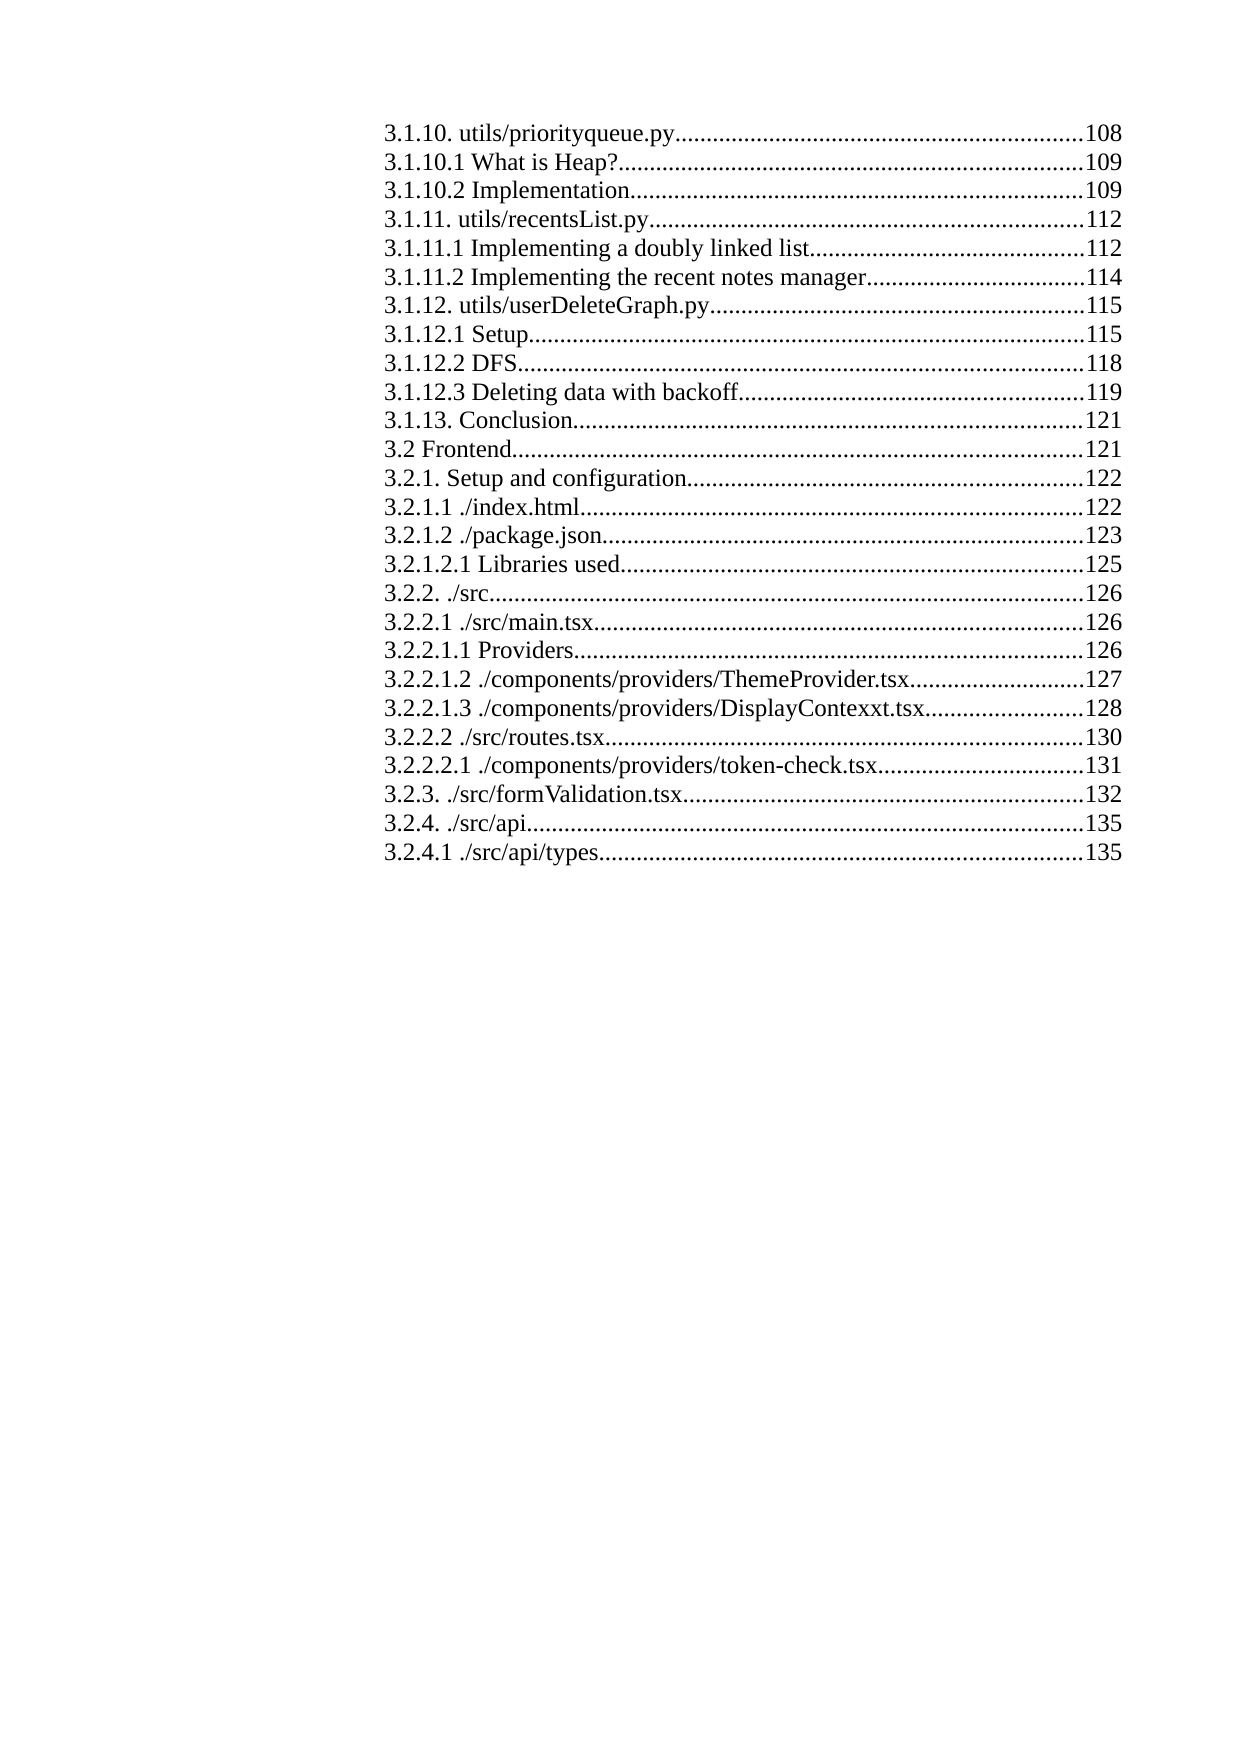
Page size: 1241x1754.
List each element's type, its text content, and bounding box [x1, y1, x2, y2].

text 3.2.2.1.1 Providers 126 [384, 636, 1122, 664]
text 3.2.4.1 ./src/api/types 135 [384, 837, 1122, 866]
text 3.2.4. ./src/api 135 [384, 808, 1122, 837]
text 3.2.1.2.1 Libraries used 125 [384, 549, 1122, 578]
text 3.2.2.2.1 ./components/providers/token-check.tsx 131 [384, 751, 1122, 779]
text 3.2.1.1 ./index.html 122 [384, 492, 1122, 521]
text 3.1.12.1 Setup 115 [384, 319, 1122, 348]
text 3.2.2.2 ./src/routes.tsx 130 [384, 722, 1122, 751]
text 3.1.10.1 What is Heap? 109 [384, 147, 1122, 176]
text 3.2.2.1 ./src/main.tsx 126 [384, 607, 1122, 636]
text 3.1.10. utils/priorityqueue.py 108 [384, 118, 1122, 147]
text 3.1.11.2 Implementing the recent notes manager 114 [384, 262, 1122, 291]
text 3.2.1.2 ./package.json 123 [384, 521, 1122, 549]
text 3.1.11.1 Implementing a doubly linked list 112 [384, 233, 1122, 262]
text 3.1.13. Conclusion 121 [384, 406, 1122, 434]
text 3.2.1. Setup and configuration 122 [384, 463, 1122, 492]
text 3.1.12.2 DFS 118 [384, 348, 1122, 377]
text 3.2 Frontend 121 [384, 434, 1122, 463]
text 3.2.2.1.3 ./components/providers/DisplayContexxt.tsx 128 [384, 693, 1122, 722]
text 3.2.2.1.2 ./components/providers/ThemeProvider.tsx 127 [384, 664, 1122, 693]
text 3.2.2. ./src 126 [384, 578, 1122, 607]
text 3.1.12.3 Deleting data with backoff 119 [384, 377, 1122, 406]
text 3.1.11. utils/recentsList.py 112 [384, 204, 1122, 233]
text 3.1.12. utils/userDeleteGraph.py 115 [384, 291, 1122, 319]
text 3.1.10.2 Implementation 109 [384, 176, 1122, 204]
text 3.2.3. ./src/formValidation.tsx 132 [384, 779, 1122, 808]
